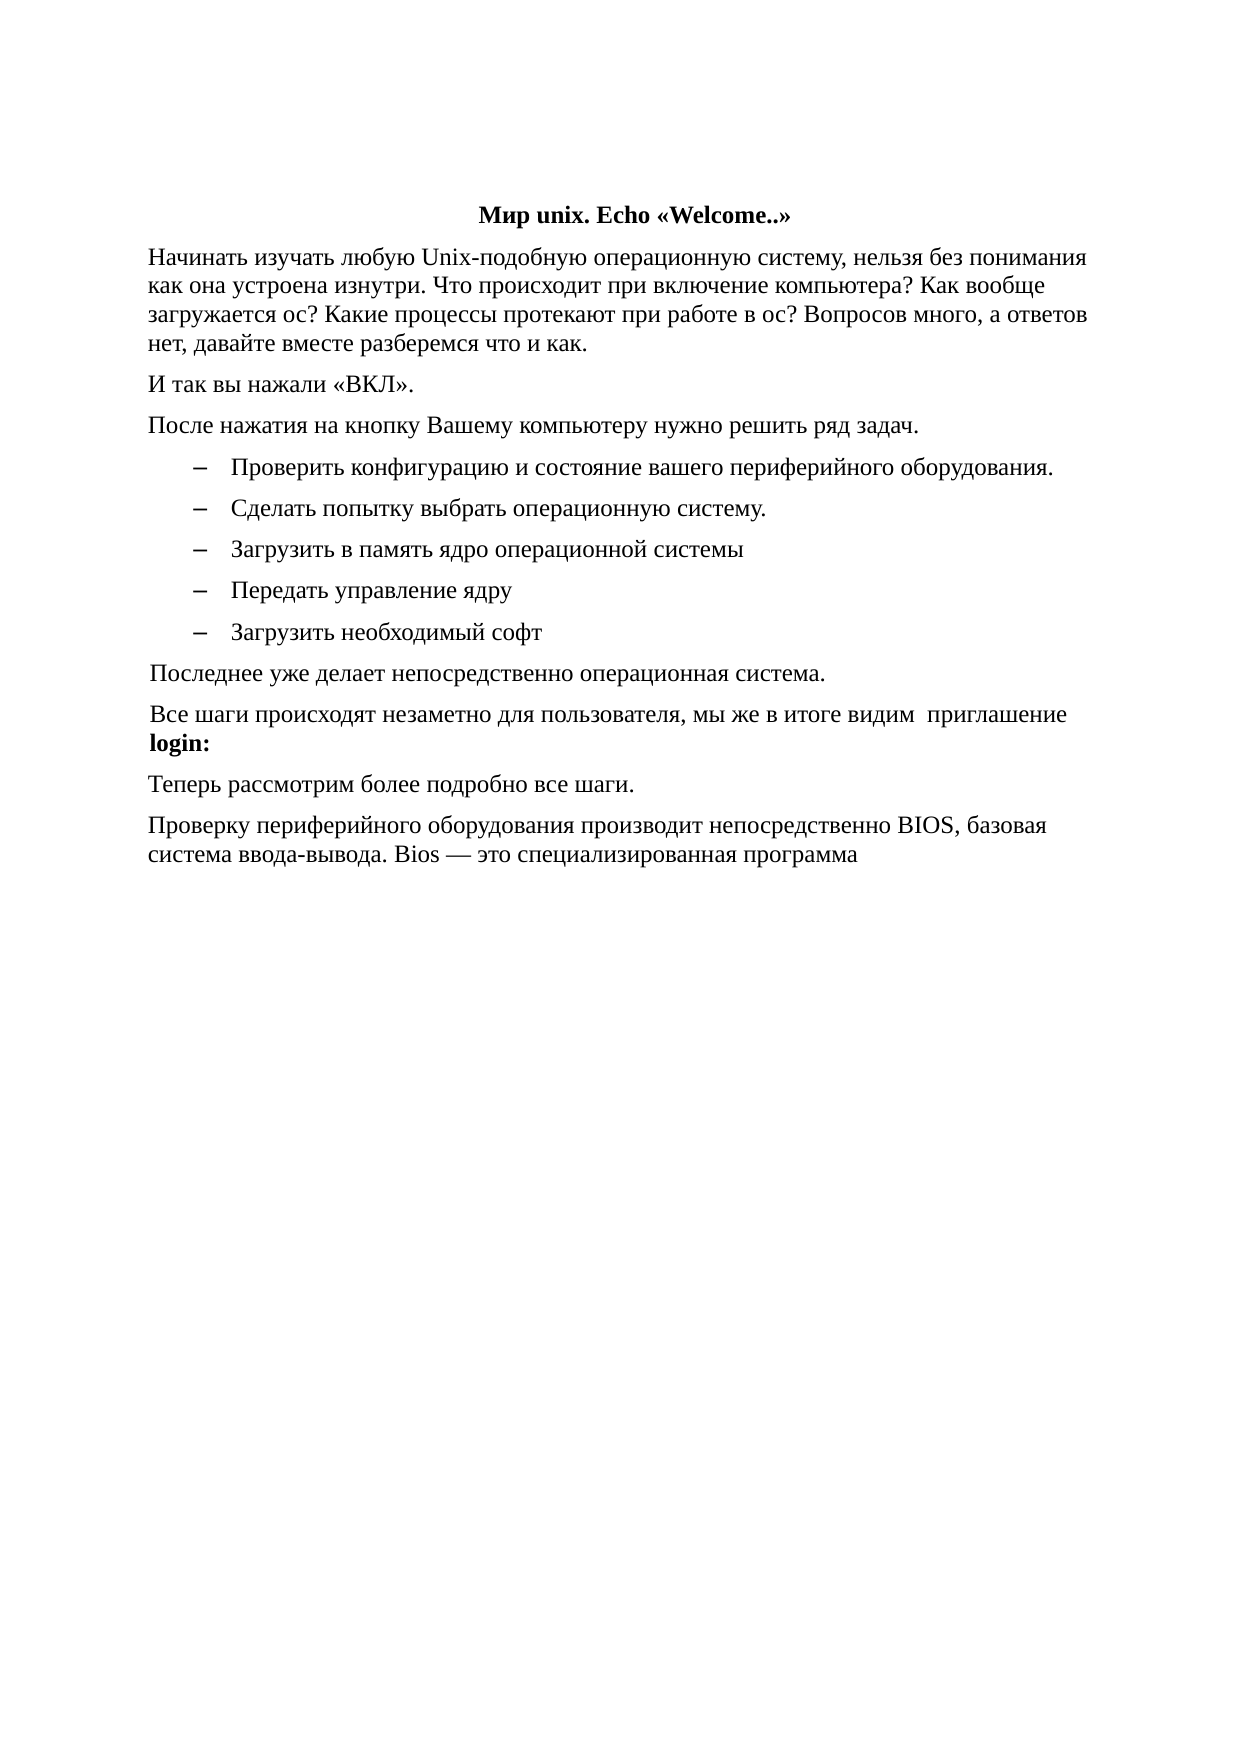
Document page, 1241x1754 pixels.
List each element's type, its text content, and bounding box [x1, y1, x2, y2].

list Передать управление ядру [193, 576, 1122, 604]
text И так вы нажали «ВКЛ». [148, 369, 1122, 398]
text Теперь рассмотрим более подробно все шаги. [148, 769, 1122, 798]
text После нажатия на кнопку Вашему компьютеру нужно решить ряд задач. [148, 411, 1122, 439]
list Проверить конфигурацию и состояние вашего периферийного оборудования. [193, 452, 1122, 481]
text Мир unix. Echo «Welcome..» [148, 201, 1122, 229]
list Сделать попытку выбрать операционную систему. [193, 493, 1122, 522]
text Проверку периферийного оборудования производит непосредственно BIOS, базовая система ввода-вывода. Bios — это специализированная программа [148, 811, 1122, 868]
list Загрузить необходимый софт [193, 617, 1122, 646]
list Последнее уже делает непосредственно операционная система. [149, 658, 1122, 687]
list Все шаги происходят незаметно для пользователя, мы же в итоге видим приглашение login: [149, 699, 1122, 757]
list Загрузить в память ядро операционной системы [193, 534, 1122, 563]
text Начинать изучать любую Unix-подобную операционную систему, нельзя без понимания как она устроена изнутри. Что происходит при включение компьютера? Как вообще загружается ос? Какие процессы протекают при работе в ос? Вопросов много, а ответов нет, давайте вместе разберемся что и как. [148, 242, 1122, 357]
